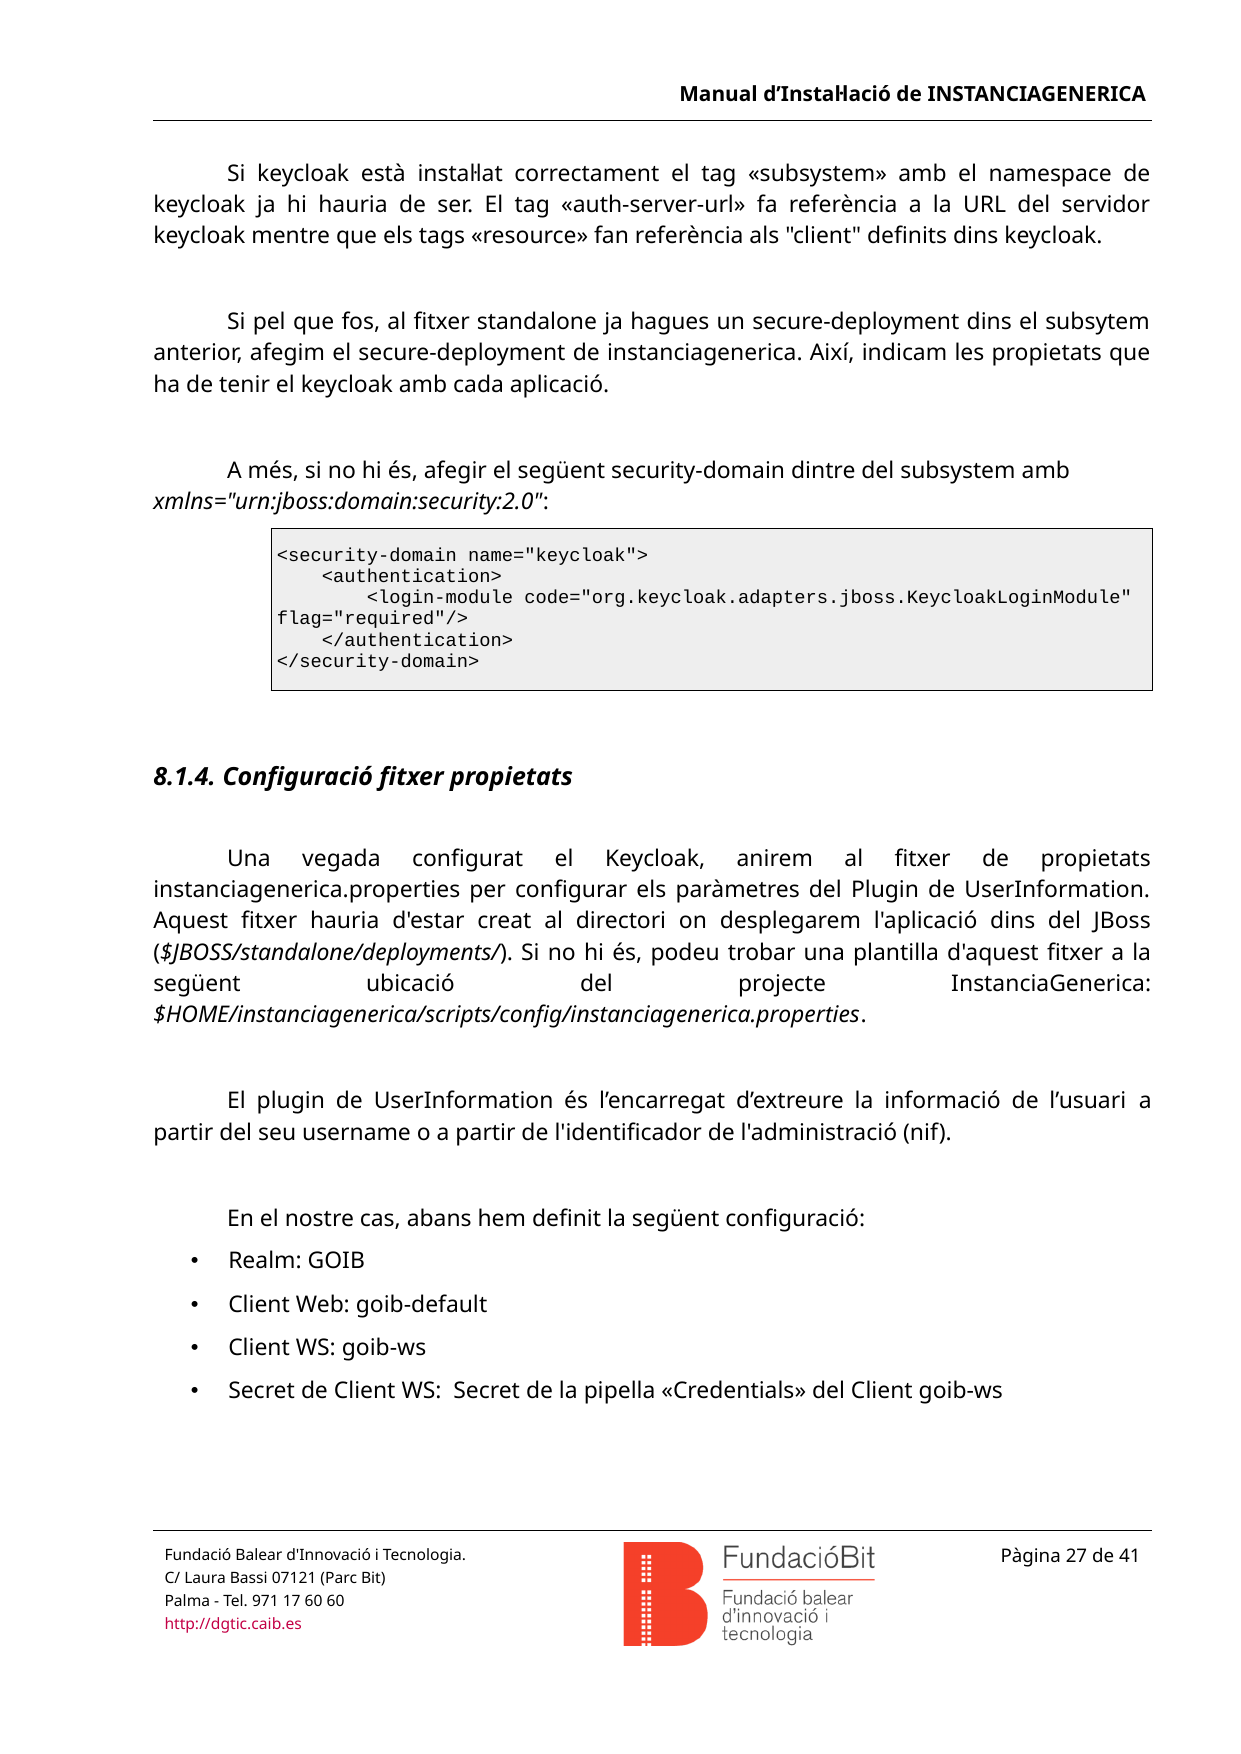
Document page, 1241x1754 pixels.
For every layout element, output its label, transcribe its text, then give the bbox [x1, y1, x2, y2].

table_header <security-domain name="keycloak"> <authentication> <login-module code="org.keycloak.adapters.jboss.KeycloakLoginModule" flag="required"/> </authentication> </security-domain> [272, 529, 1152, 690]
text Si pel que fos, al fitxer standalone ja hagues un secure-deployment dins el subsytem anterior, afegim el secure-deployment de instanciagenerica. Així, indicam les propietats que ha de tenir el keycloak amb cada aplicació. [153, 305, 1152, 399]
list Client Web: goib-default [191, 1287, 1152, 1319]
picture [623, 1542, 875, 1646]
list Client WS: goib-ws [191, 1331, 1152, 1362]
list Realm: GOIB [191, 1244, 1152, 1276]
text En el nostre cas, abans hem definit la següent configuració: [153, 1201, 1152, 1233]
text Si keycloak està instal·lat correctament el tag «subsystem» amb el namespace de keycloak ja hi hauria de ser. El tag «auth-server-url» fa referència a la URL del servidor keycloak mentre que els tags «resource» fan referència als "client" definits dins keycloak. [153, 156, 1152, 250]
subtitle Configuració fitxer propietats [153, 758, 1152, 793]
text El plugin de UserInformation és l’encarregat d’extreure la informació de l’usuari a partir del seu username o a partir de l'identificador de l'administració (nif). [153, 1084, 1152, 1147]
text Una vegada configurat el Keycloak, anirem al fitxer de propietats instanciagenerica.properties per configurar els paràmetres del Plugin de UserInformation. Aquest fitxer hauria d'estar creat al directori on desplegarem l'aplicació dins del JBoss ($JBOSS/standalone/deployments/). Si no hi és, podeu trobar una plantilla d'aquest fitxer a la següent ubicació del projecte InstanciaGenerica: $HOME/instanciagenerica/scripts/config/instanciagenerica.properties. [153, 842, 1152, 1029]
list Secret de Client WS: Secret de la pipella «Credentials» del Client goib-ws [191, 1373, 1152, 1405]
text A més, si no hi és, afegir el següent security-domain dintre del subsystem amb xmlns="urn:jboss:domain:security:2.0": [153, 453, 1152, 516]
